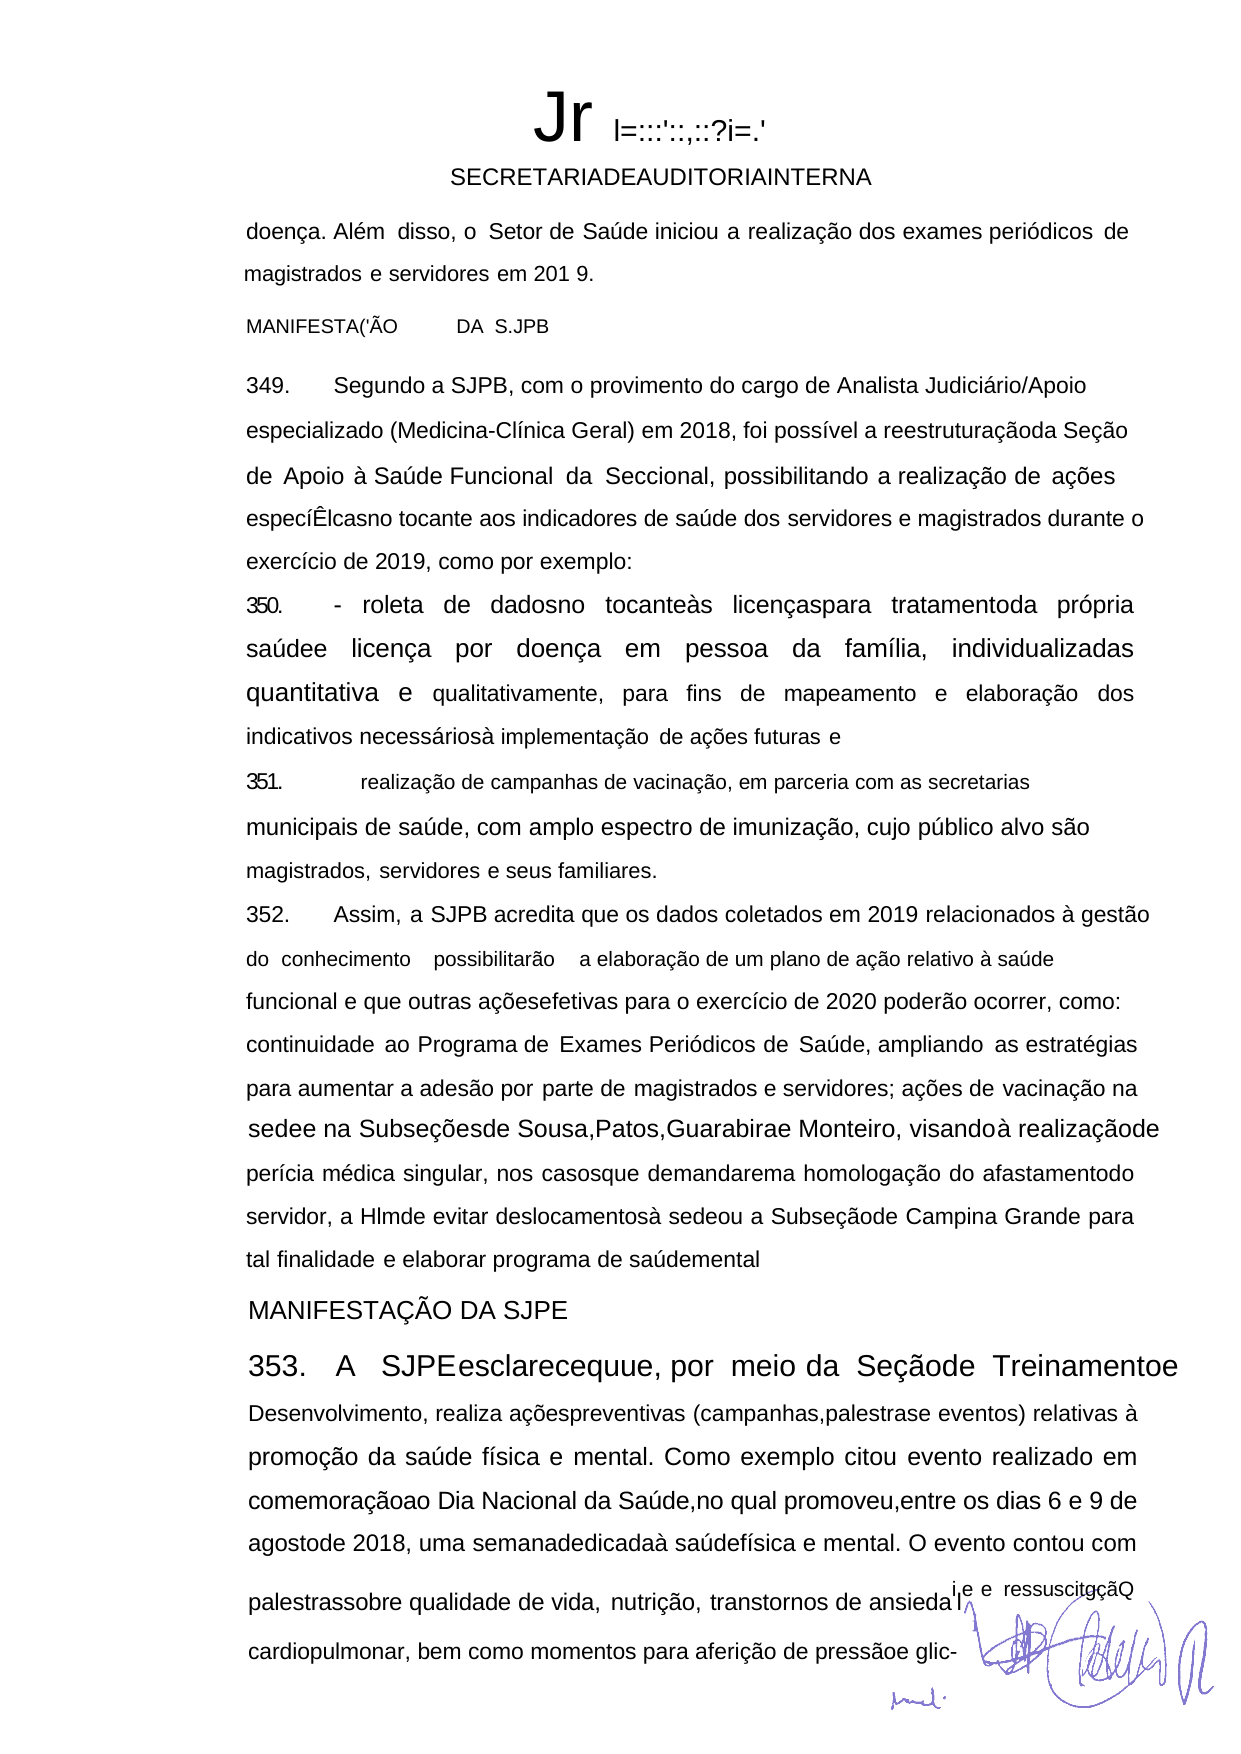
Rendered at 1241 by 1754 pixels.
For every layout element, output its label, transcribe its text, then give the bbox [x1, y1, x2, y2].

subtitle A SJPEesclarecequue, por meio da Seçãode Treinamentoe [248, 1347, 1240, 1382]
text especíÊlcasno tocante aos indicadores de saúde dos servidores e magistrados durante o [246, 508, 1240, 531]
text cardiopulmonar, bem como momentos para aferição de pressãoe glic- [248, 1638, 891, 1665]
text perícia médica singular, nos casosque demandarema homologação do afastamentodo servidor, a Hlmde evitar deslocamentosà sedeou a Subseçãode Campina Grande para tal finalidade e elaborar programa de saúdemental [246, 1159, 1134, 1273]
picture [1121, 1589, 1131, 1595]
text magistrados e servidores em 201 9. [244, 261, 1240, 286]
text sedee na Subseçõesde Sousa,Patos,Guarabirae Monteiro, visandoà realizaçãode [248, 1118, 1240, 1143]
subtitle Jr l=:::'::,::?i=.' [211, 74, 1088, 157]
text Desenvolvimento, realiza açõespreventivas (campanhas,palestrase eventos) relativas à promoção da saúde física e mental. Como exemplo citou evento realizado em comemoraçãoao Dia Nacional da Saúde,no qual promoveu,entre os dias 6 e 9 de agostode 2018, uma semanadedicadaà saúdefísica e mental. O evento contou com palestrassobre qualidade de vida, nutrição, transtornos de ansiedaile e ressuscitgçãQ [248, 1400, 1138, 1615]
text SECRETARIADEAUDITORIAINTERNA [450, 163, 1240, 191]
picture [891, 1589, 1214, 1710]
list realização de campanhas de vacinação, em parceria com as secretarias municipais de saúde, com amplo espectro de imunização, cujo público alvo são magistrados, servidores e seus familiares. [246, 767, 1137, 883]
list - roleta de dadosno tocanteàs licençaspara tratamentoda própria saúdee licença por doença em pessoa da família, individualizadas quantitativa e qualitativamente, para fins de mapeamento e elaboração dos indicativos necessáriosà implementação de ações futuras e [246, 578, 1134, 753]
text MANIFESTA('ÃO DA S.JPB [246, 315, 1240, 338]
list Segundo a SJPB, com o provimento do cargo de Analista Judiciário/Apoio especializado (Medicina-Clínica Geral) em 2018, foi possível a reestruturaçãoda Seção de Apoio à Saúde Funcional da Seccional, possibilitando a realização de ações [246, 372, 1138, 489]
text do conhecimento possibilitarão a elaboração de um plano de ação relativo à saúde funcional e que outras açõesefetivas para o exercício de 2020 poderão ocorrer, como: continuidade ao Programa de Exames Periódicos de Saúde, ampliando as estratégias para aumentar a adesão por parte de magistrados e servidores; ações de vacinação na [246, 947, 1138, 1101]
text exercício de 2019, como por exemplo: [246, 548, 1240, 575]
text MANIFESTAÇÃO DA SJPE [248, 1295, 1240, 1325]
list Assim, a SJPB acredita que os dados coletados em 2019 relacionados à gestão [246, 901, 1240, 927]
text doença. Além disso, o Setor de Saúde iniciou a realização dos exames periódicos de [246, 218, 1240, 244]
